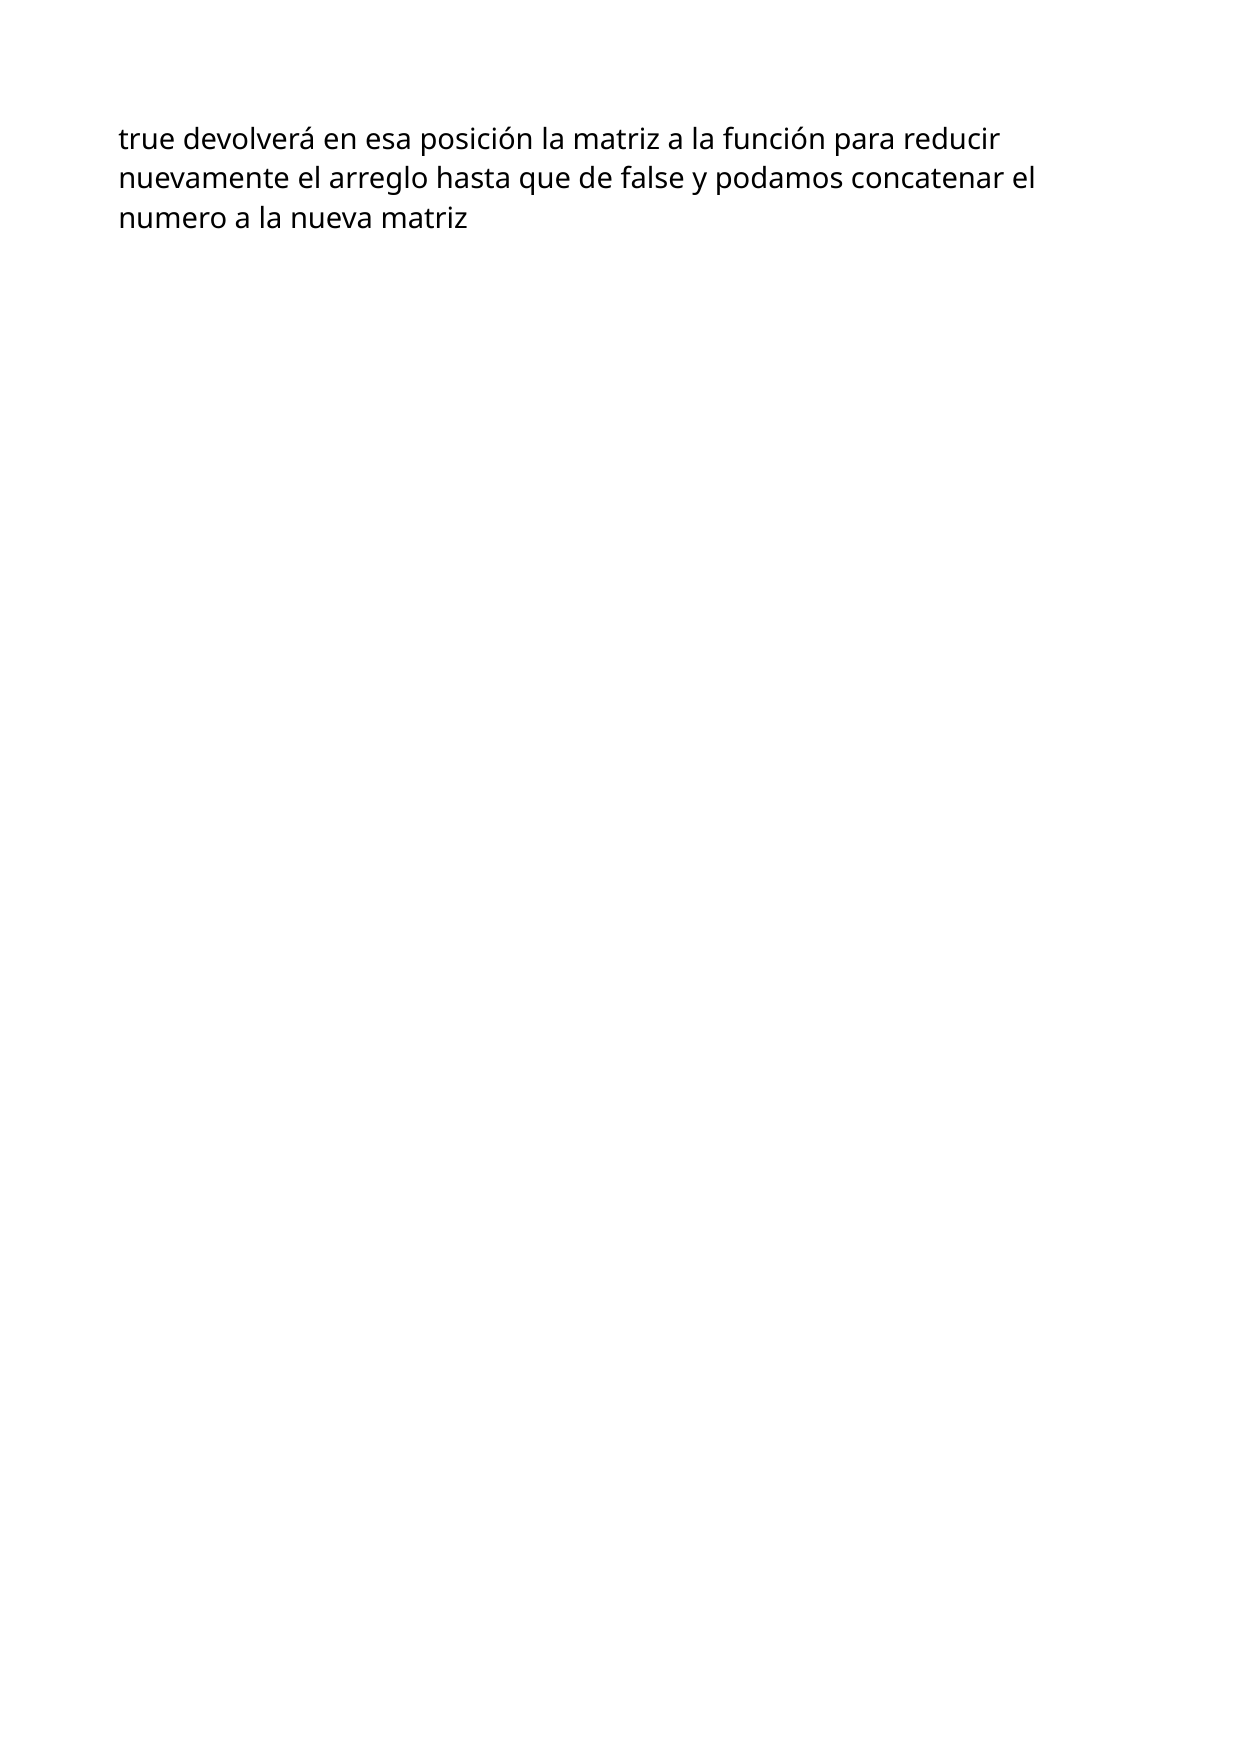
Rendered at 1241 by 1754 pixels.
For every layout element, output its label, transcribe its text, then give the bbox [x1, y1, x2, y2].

text true devolverá en esa posición la matriz a la función para reducir nuevamente el arreglo hasta que de false y podamos concatenar el numero a la nueva matriz [118, 118, 1122, 237]
